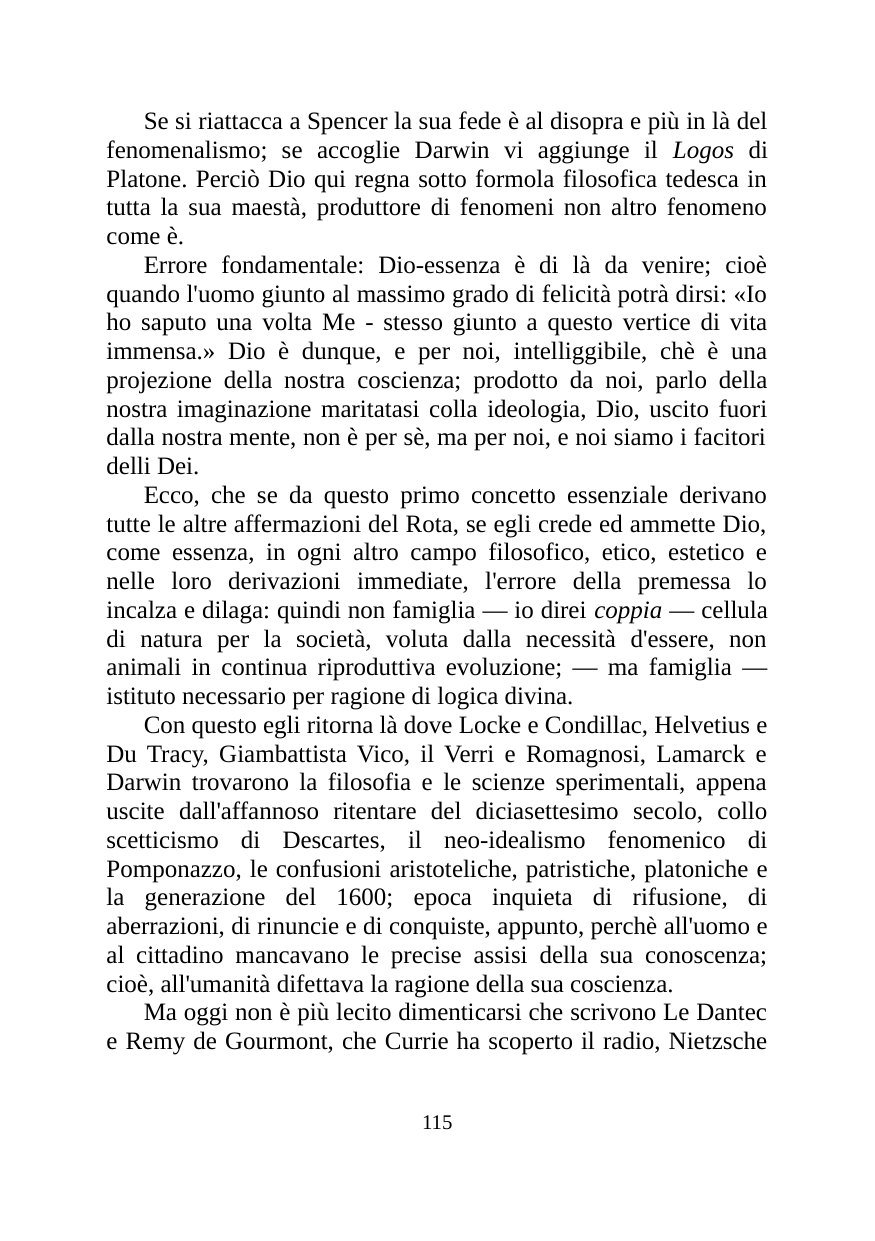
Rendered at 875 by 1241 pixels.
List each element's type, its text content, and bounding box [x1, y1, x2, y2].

text Ma oggi non è più lecito dimenticarsi che scrivono Le Dantec e Remy de Gourmont, che Currie ha scoperto il radio, Nietzsche [106, 997, 768, 1055]
text Se si riattacca a Spencer la sua fede è al disopra e più in là del fenomenalismo; se accoglie Darwin vi aggiunge il Logos di Platone. Perciò Dio qui regna sotto formola filosofica tedesca in tutta la sua maestà, produttore di fenomeni non altro fenomeno come è. [106, 106, 768, 250]
text Errore fondamentale: Dio-essenza è di là da venire; cioè quando l'uomo giunto al massimo grado di felicità potrà dirsi: «Io ho saputo una volta Me - stesso giunto a questo vertice di vita immensa.» Dio è dunque, e per noi, intelliggibile, chè è una projezione della nostra coscienza; prodotto da noi, parlo della nostra imaginazione maritatasi colla ideologia, Dio, uscito fuori dalla nostra mente, non è per sè, ma per noi, e noi siamo i facitori delli Dei. [106, 250, 768, 480]
text Ecco, che se da questo primo concetto essenziale derivano tutte le altre affermazioni del Rota, se egli crede ed ammette Dio, come essenza, in ogni altro campo filosofico, etico, estetico e nelle loro derivazioni immediate, l'errore della premessa lo incalza e dilaga: quindi non famiglia — io direi coppia — cellula di natura per la società, voluta dalla necessità d'essere, non animali in continua riproduttiva evoluzione; — ma famiglia — istituto necessario per ragione di logica divina. [106, 480, 768, 710]
text Con questo egli ritorna là dove Locke e Condillac, Helvetius e Du Tracy, Giambattista Vico, il Verri e Romagnosi, Lamarck e Darwin trovarono la filosofia e le scienze sperimentali, appena uscite dall'affannoso ritentare del diciasettesimo secolo, collo scetticismo di Descartes, il neo-idealismo fenomenico di Pomponazzo, le confusioni aristoteliche, patristiche, platoniche e la generazione del 1600; epoca inquieta di rifusione, di aberrazioni, di rinuncie e di conquiste, appunto, perchè all'uomo e al cittadino mancavano le precise assisi della sua conoscenza; cioè, all'umanità difettava la ragione della sua coscienza. [106, 710, 768, 997]
